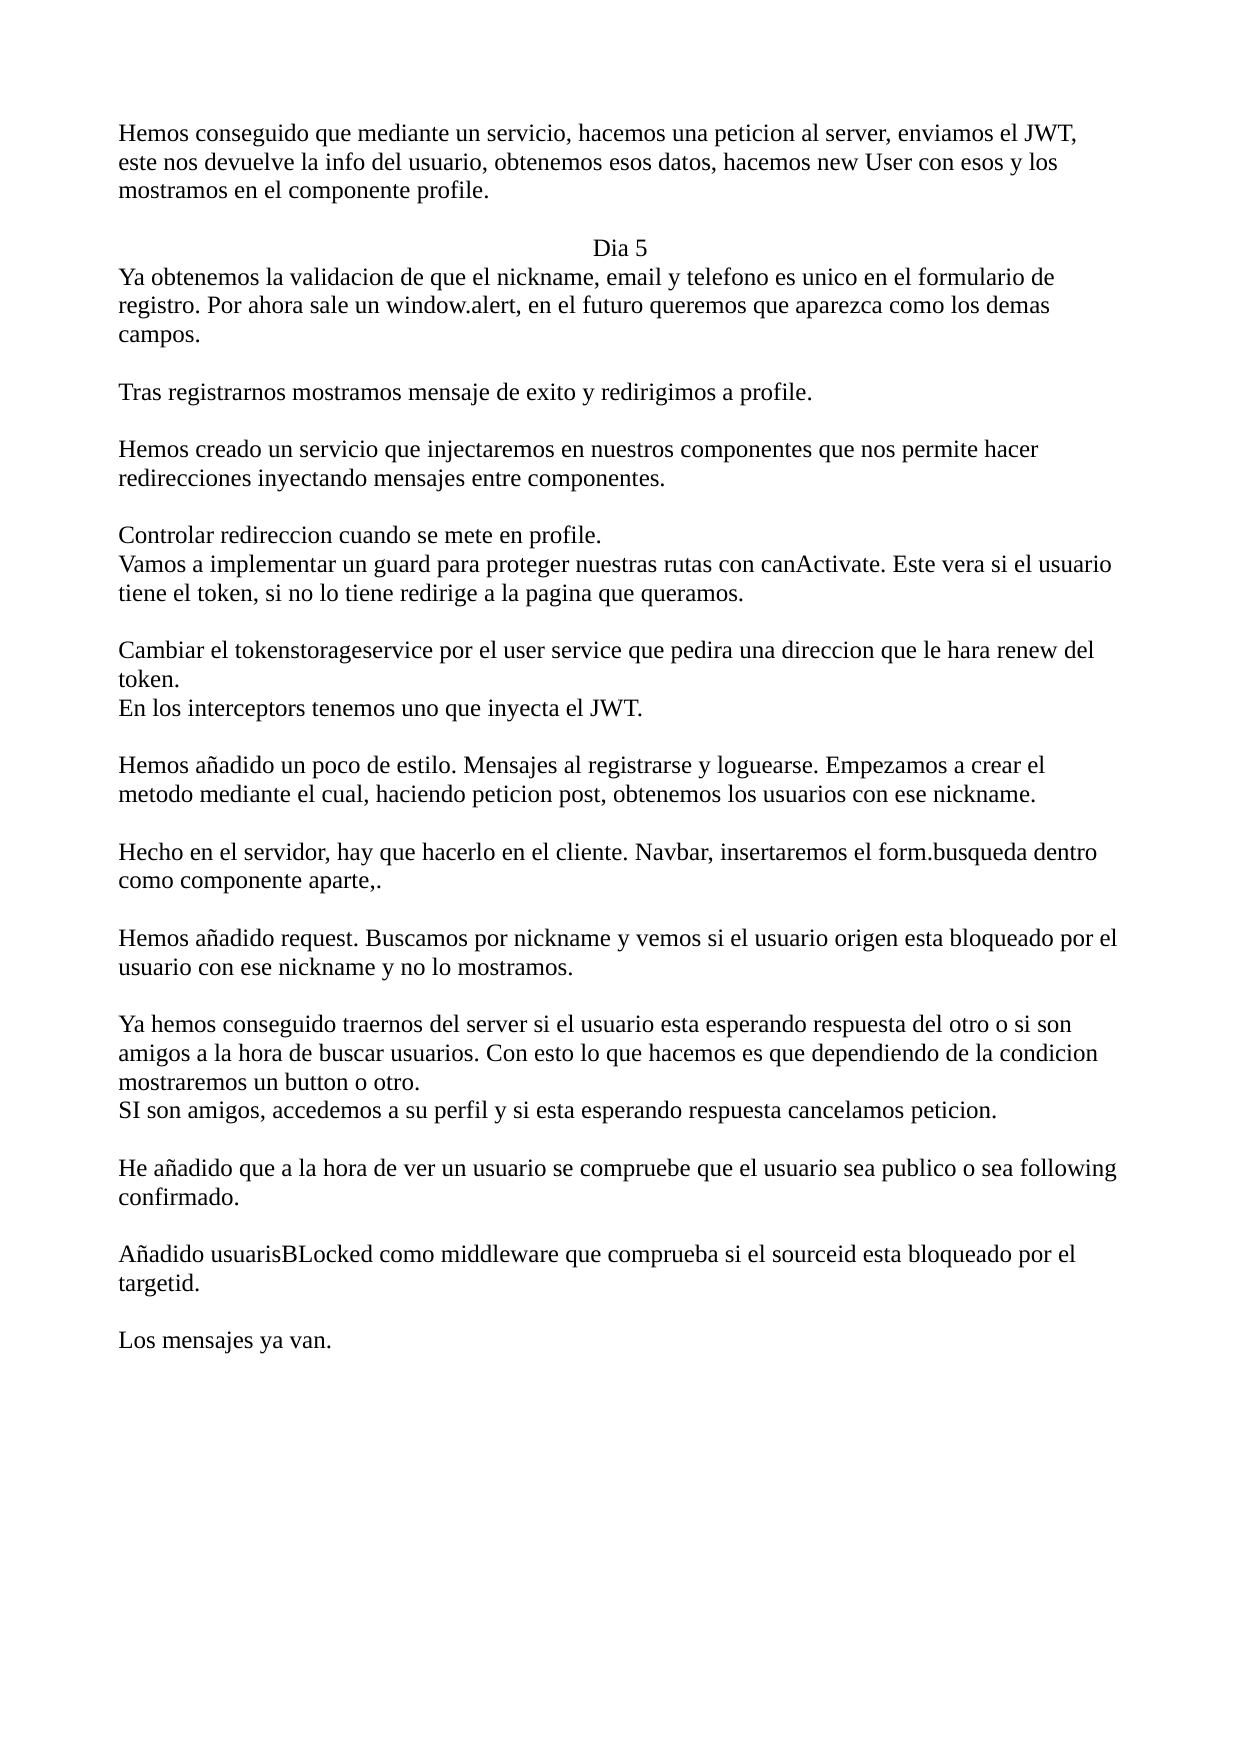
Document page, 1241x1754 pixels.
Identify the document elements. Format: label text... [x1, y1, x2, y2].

text He añadido que a la hora de ver un usuario se compruebe que el usuario sea publico o sea following confirmado. [118, 1153, 1122, 1211]
text Hecho en el servidor, hay que hacerlo en el cliente. Navbar, insertaremos el form.busqueda dentro como componente aparte,. [118, 837, 1122, 894]
text Dia 5 [118, 233, 1122, 262]
text Tras registrarnos mostramos mensaje de exito y redirigimos a profile. [118, 377, 1122, 406]
text En los interceptors tenemos uno que inyecta el JWT. [118, 693, 1122, 722]
text SI son amigos, accedemos a su perfil y si esta esperando respuesta cancelamos peticion. [118, 1096, 1122, 1124]
text Ya hemos conseguido traernos del server si el usuario esta esperando respuesta del otro o si son amigos a la hora de buscar usuarios. Con esto lo que hacemos es que dependiendo de la condicion mostraremos un button o otro. [118, 1009, 1122, 1096]
text Vamos a implementar un guard para proteger nuestras rutas con canActivate. Este vera si el usuario tiene el token, si no lo tiene redirige a la pagina que queramos. [118, 549, 1122, 607]
text Añadido usuarisBLocked como middleware que comprueba si el sourceid esta bloqueado por el targetid. [118, 1239, 1122, 1297]
text Hemos creado un servicio que injectaremos en nuestros componentes que nos permite hacer redirecciones inyectando mensajes entre componentes. [118, 434, 1122, 492]
text Controlar redireccion cuando se mete en profile. [118, 521, 1122, 549]
text Cambiar el tokenstorageservice por el user service que pedira una direccion que le hara renew del token. [118, 636, 1122, 693]
text Hemos añadido un poco de estilo. Mensajes al registrarse y loguearse. Empezamos a crear el metodo mediante el cual, haciendo peticion post, obtenemos los usuarios con ese nickname. [118, 751, 1122, 808]
text Los mensajes ya van. [118, 1326, 1122, 1354]
text Hemos conseguido que mediante un servicio, hacemos una peticion al server, enviamos el JWT, este nos devuelve la info del usuario, obtenemos esos datos, hacemos new User con esos y los mostramos en el componente profile. [118, 118, 1122, 204]
text Hemos añadido request. Buscamos por nickname y vemos si el usuario origen esta bloqueado por el usuario con ese nickname y no lo mostramos. [118, 923, 1122, 981]
text Ya obtenemos la validacion de que el nickname, email y telefono es unico en el formulario de registro. Por ahora sale un window.alert, en el futuro queremos que aparezca como los demas campos. [118, 262, 1122, 348]
